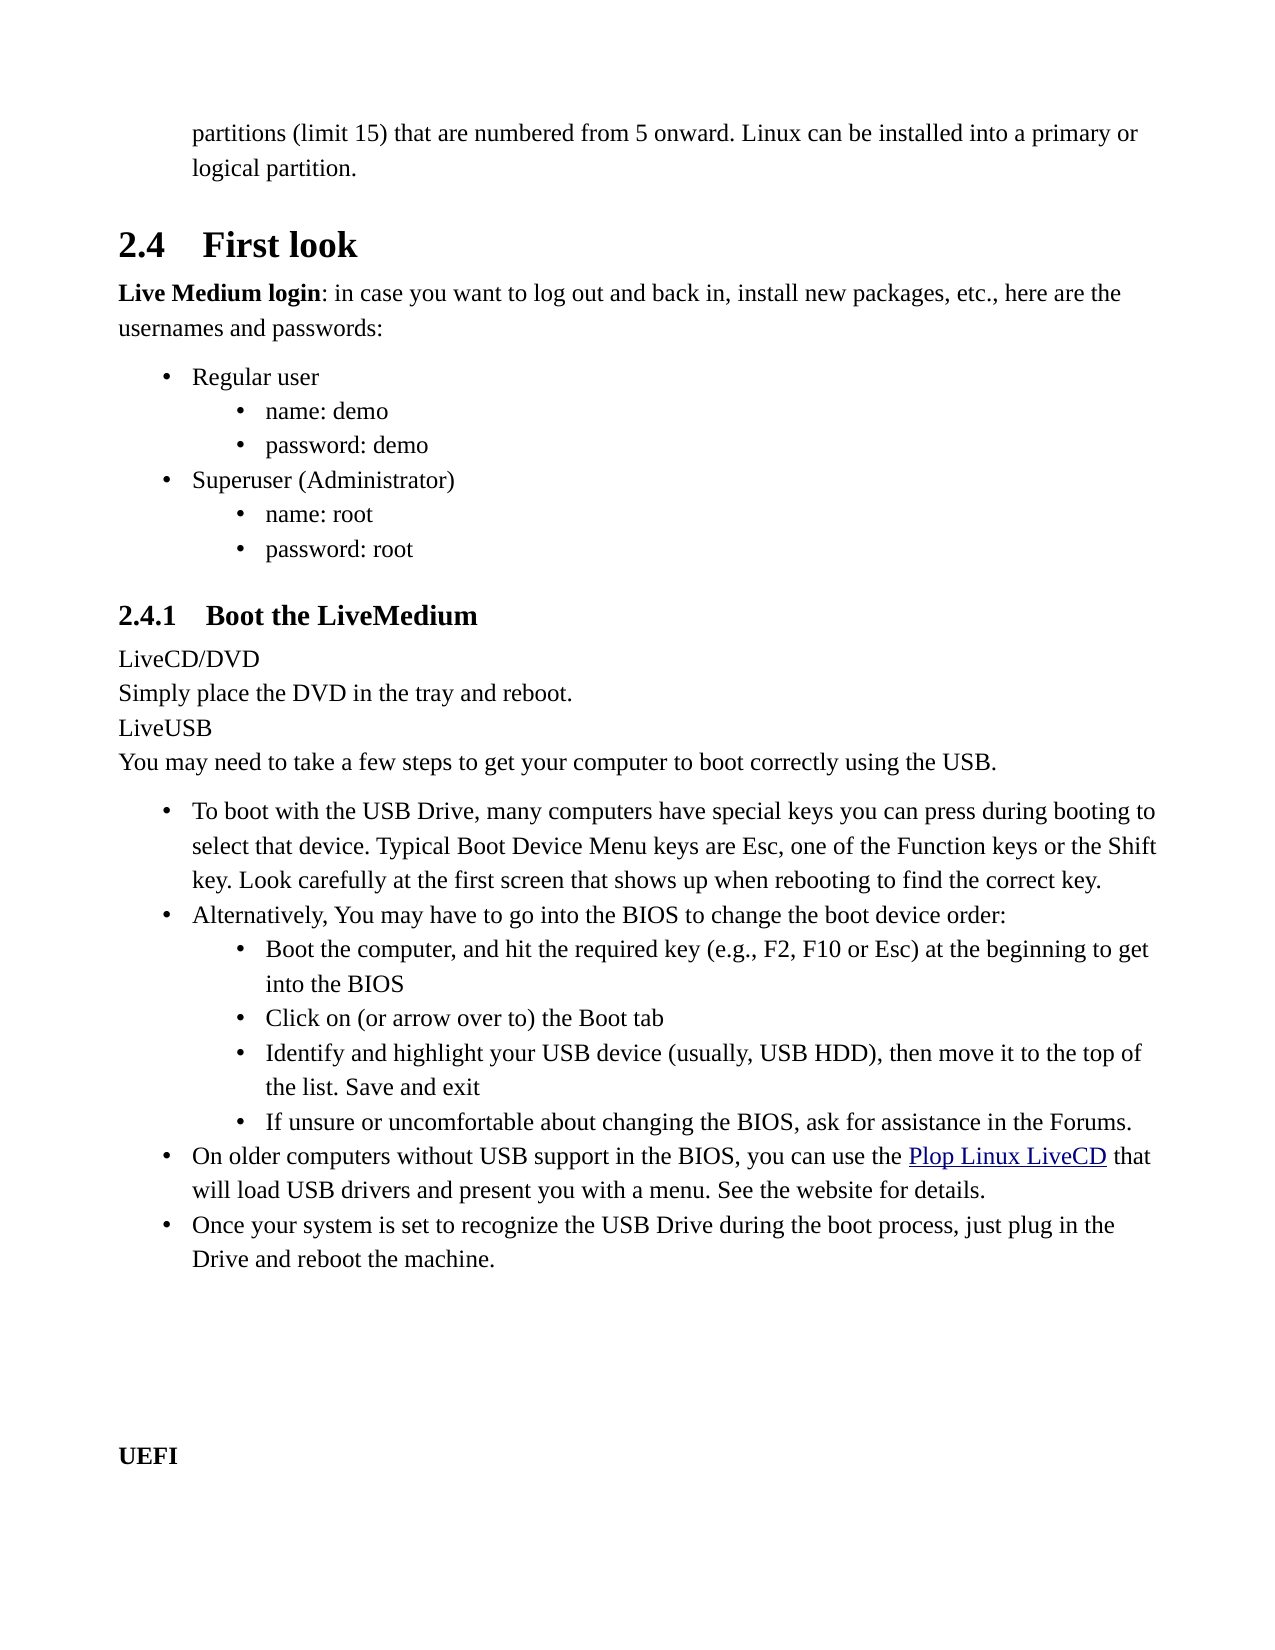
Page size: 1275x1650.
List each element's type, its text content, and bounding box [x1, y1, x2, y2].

text Simply place the DVD in the tray and reboot. [118, 678, 1157, 707]
text Live Medium login: in case you want to log out and back in, install new packages, etc., here are the usernames and passwords: [118, 278, 1157, 341]
list Boot the computer, and hit the required key (e.g., F2, F10 or Esc) at the beginning to get into the BIOS [236, 934, 1157, 997]
list Superuser (Administrator) [162, 465, 1157, 494]
list Identify and highlight your USB device (usually, USB HDD), then move it to the top of the list. Save and exit [236, 1038, 1157, 1101]
list password: demo [236, 431, 1157, 459]
list password: root [236, 534, 1157, 563]
list On older computers without USB support in the BIOS, you can use the Plop Linux LiveCD that will load USB drivers and present you with a menu. See the website for details. [162, 1141, 1157, 1204]
text You may need to take a few steps to get your computer to boot correctly using the USB. [118, 747, 1157, 776]
text LiveCD/DVD [118, 644, 1157, 672]
list If unsure or uncomfortable about changing the BIOS, ask for assistance in the Forums. [236, 1107, 1157, 1135]
list name: demo [236, 396, 1157, 425]
list Alternatively, You may have to go into the BIOS to change the boot device order: [162, 900, 1157, 928]
list Click on (or arrow over to) the Boot tab [236, 1003, 1157, 1032]
list name: root [236, 499, 1157, 528]
text LiveUSB [118, 713, 1157, 741]
list Once your system is set to recognize the USB Drive during the boot process, just plug in the Drive and reboot the machine. [162, 1210, 1157, 1273]
list To boot with the USB Drive, many computers have special keys you can press during booting to select that device. Typical Boot Device Menu keys are Esc, one of the Function keys or the Shift key. Look carefully at the first screen that shows up when rebooting to find the correct key. [162, 796, 1157, 894]
subtitle 2.4 First look [118, 222, 1157, 266]
text UEFI [118, 1441, 1157, 1469]
list partitions (limit 15) that are numbered from 5 onward. Linux can be installed into a primary or logical partition. [162, 118, 1157, 181]
list Regular user [162, 362, 1157, 390]
subtitle 2.4.1 Boot the LiveMedium [118, 598, 1157, 631]
